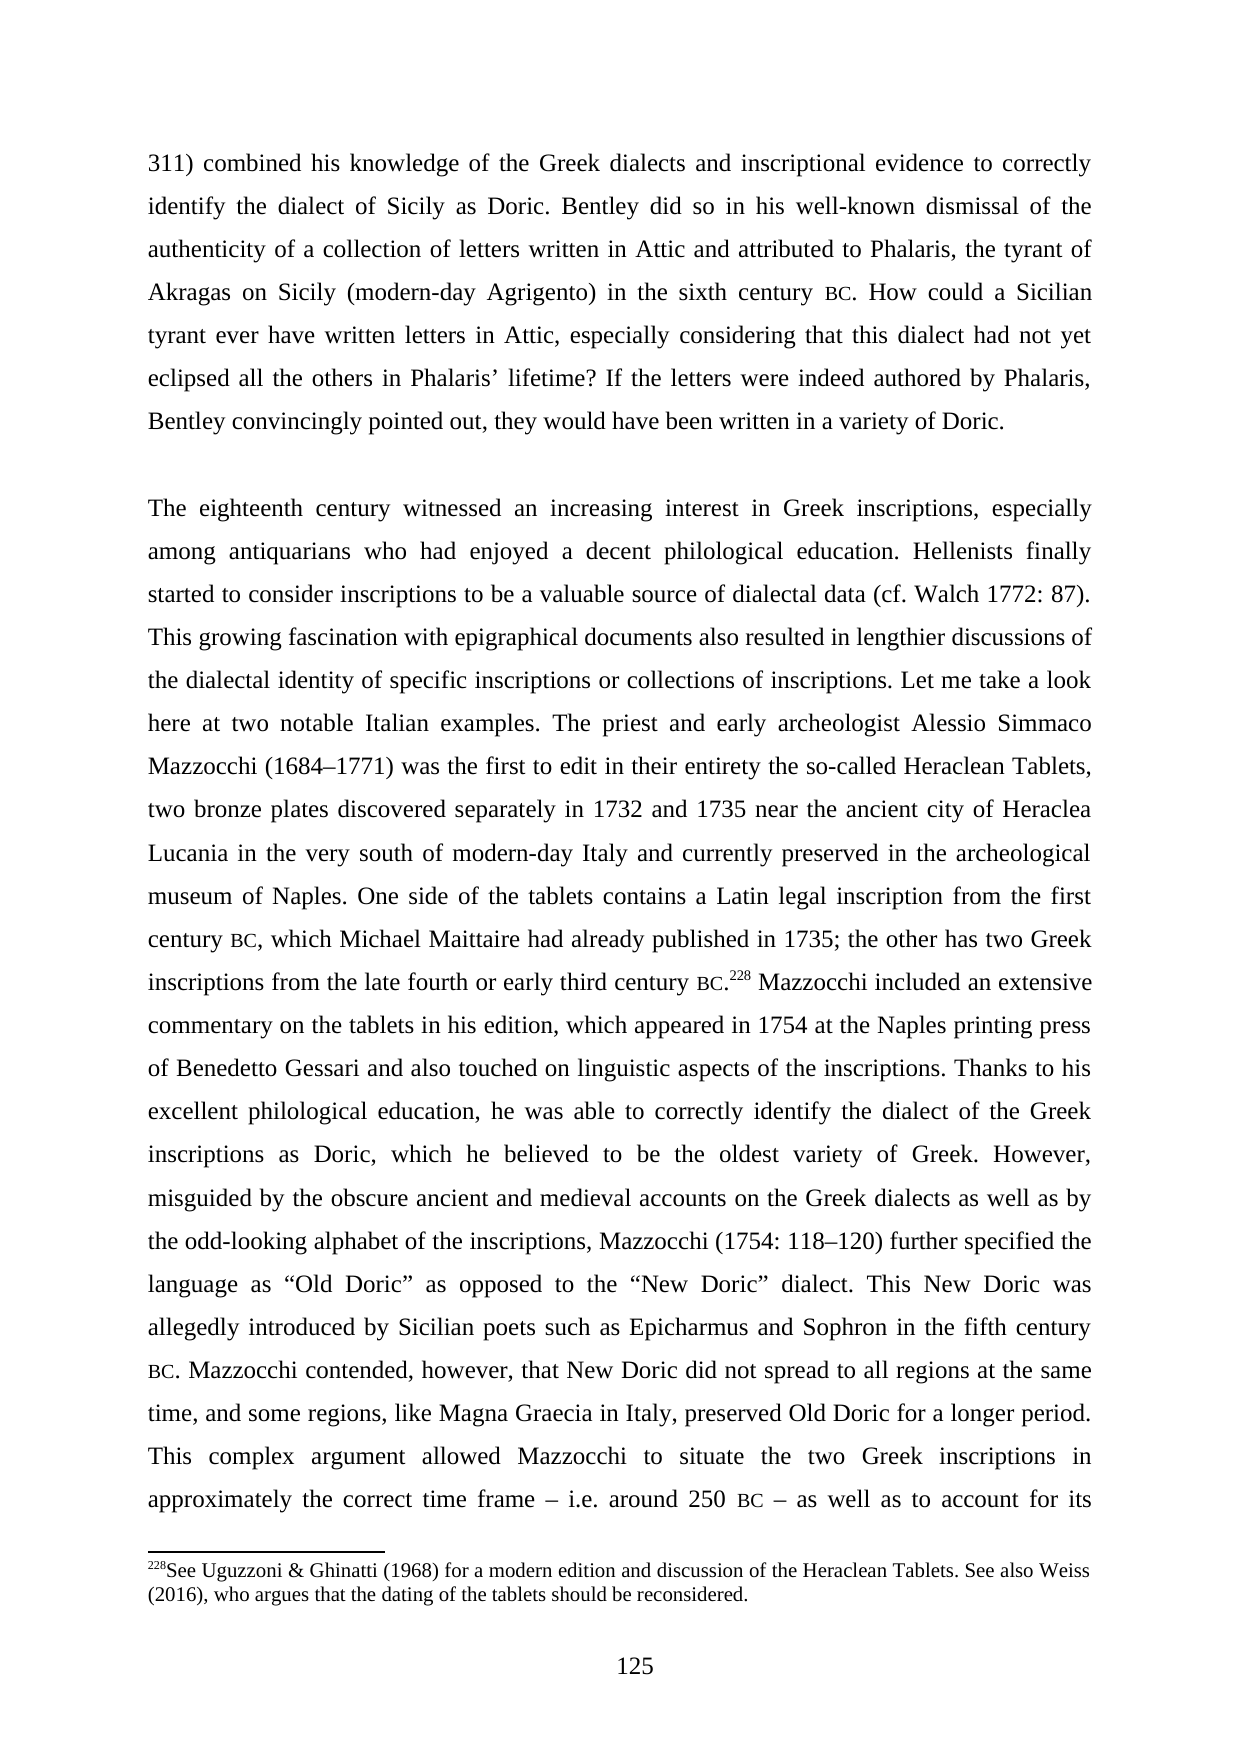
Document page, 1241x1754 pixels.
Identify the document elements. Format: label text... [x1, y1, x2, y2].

text The eighteenth century witnessed an increasing interest in Greek inscriptions, especially among antiquarians who had enjoyed a decent philological education. Hellenists finally started to consider inscriptions to be a valuable source of dialectal data (cf. Walch 1772: 87). This growing fascination with epigraphical documents also resulted in lengthier discussions of the dialectal identity of specific inscriptions or collections of inscriptions. Let me take a look here at two notable Italian examples. The priest and early archeologist Alessio Simmaco Mazzocchi (1684–1771) was the first to edit in their entirety the so-called Heraclean Tablets, two bronze plates discovered separately in 1732 and 1735 near the ancient city of Heraclea Lucania in the very south of modern-day Italy and currently preserved in the archeological museum of Naples. One side of the tablets contains a Latin legal inscription from the first century bc, which Michael Maittaire had already published in 1735; the other has two Greek inscriptions from the late fourth or early third century bc. Mazzocchi included an extensive commentary on the tablets in his edition, which appeared in 1754 at the Naples printing press of Benedetto Gessari and also touched on linguistic aspects of the inscriptions. Thanks to his excellent philological education, he was able to correctly identify the dialect of the Greek inscriptions as Doric, which he believed to be the oldest variety of Greek. However, misguided by the obscure ancient and medieval accounts on the Greek dialects as well as by the odd-looking alphabet of the inscriptions, Mazzocchi (1754: 118–120) further specified the language as “Old Doric” as opposed to the “New Doric” dialect. This New Doric was allegedly introduced by Sicilian poets such as Epicharmus and Sophron in the fifth century bc. Mazzocchi contended, however, that New Doric did not spread to all regions at the same time, and some regions, like Magna Graecia in Italy, preserved Old Doric for a longer period. This complex argument allowed Mazzocchi to situate the two Greek inscriptions in approximately the correct time frame – i.e. around 250 bc – as well as to account for its [148, 493, 1093, 1513]
text 311) combined his knowledge of the Greek dialects and inscriptional evidence to correctly identify the dialect of Sicily as Doric. Bentley did so in his well-known dismissal of the authenticity of a collection of letters written in Attic and attributed to Phalaris, the tyrant of Akragas on Sicily (modern-day Agrigento) in the sixth century bc. How could a Sicilian tyrant ever have written letters in Attic, especially considering that this dialect had not yet eclipsed all the others in Phalaris’ lifetime? If the letters were indeed authored by Phalaris, Bentley convincingly pointed out, they would have been written in a variety of Doric. [148, 148, 1093, 435]
text See Uguzzoni & Ghinatti (1968) for a modern edition and discussion of the Heraclean Tablets. See also Weiss (2016), who argues that the dating of the tablets should be reconsidered. [148, 1558, 1093, 1606]
